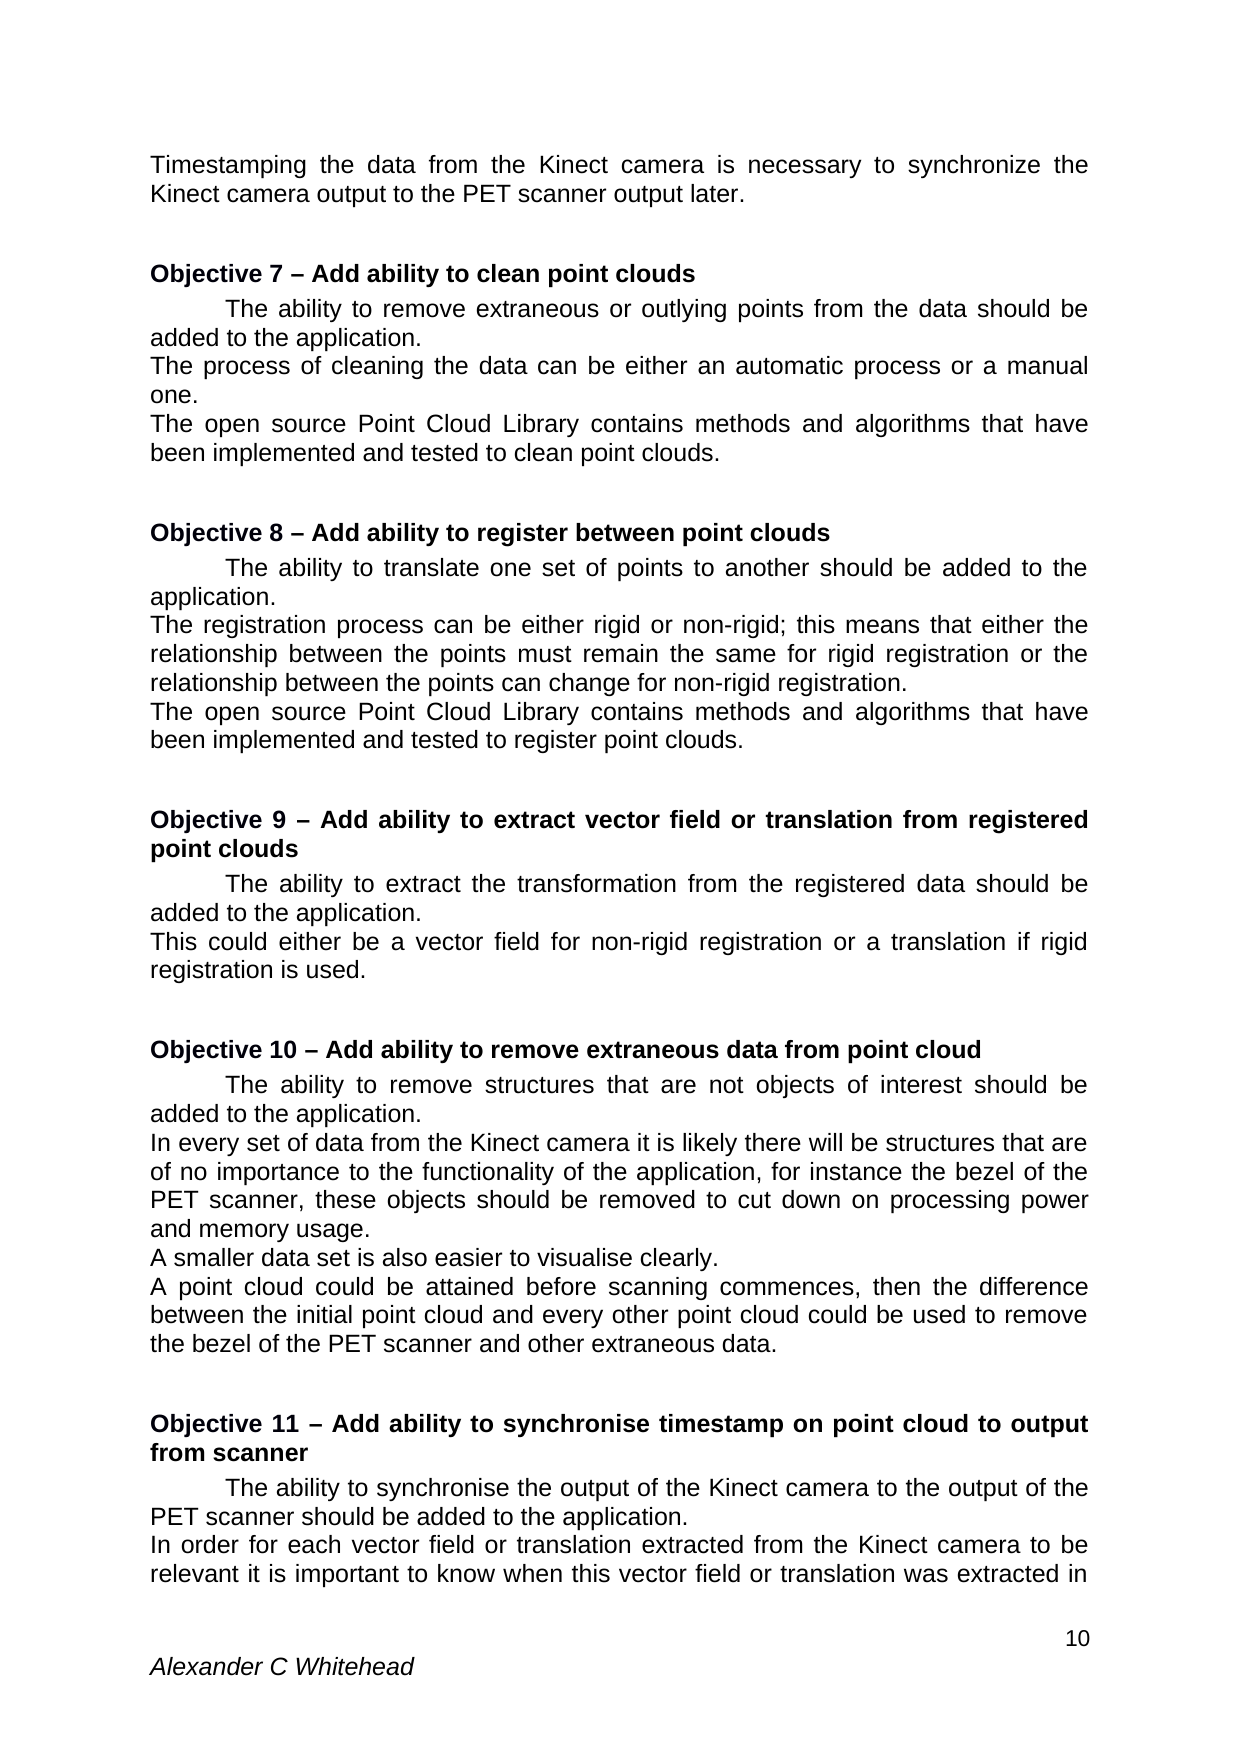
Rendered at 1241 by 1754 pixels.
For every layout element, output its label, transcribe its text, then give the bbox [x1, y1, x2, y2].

text The registration process can be either rigid or non-rigid; this means that either the relationship between the points must remain the same for rigid registration or the relationship between the points can change for non-rigid registration. [150, 610, 1090, 696]
text The open source Point Cloud Library contains methods and algorithms that have been implemented and tested to register point clouds. [150, 696, 1090, 754]
text The ability to translate one set of points to another should be added to the application. [150, 553, 1090, 610]
subtitle Objective 11 – Add ability to synchronise timestamp on point cloud to output from scanner [150, 1409, 1090, 1467]
text The process of cleaning the data can be either an automatic process or a manual one. [150, 351, 1090, 409]
text The ability to extract the transformation from the registered data should be added to the application. [150, 869, 1090, 927]
text The ability to remove structures that are not objects of interest should be added to the application. [150, 1070, 1090, 1128]
text A smaller data set is also easier to visualise clearly. [150, 1243, 1090, 1272]
subtitle Objective 9 – Add ability to extract vector field or translation from registered point clouds [150, 805, 1090, 863]
text The ability to remove extraneous or outlying points from the data should be added to the application. [150, 294, 1090, 351]
text In every set of data from the Kinect camera it is likely there will be structures that are of no importance to the functionality of the application, for instance the bezel of the PET scanner, these objects should be removed to cut down on processing power and memory usage. [150, 1128, 1090, 1243]
text This could either be a vector field for non-rigid registration or a translation if rigid registration is used. [150, 927, 1090, 984]
text Timestamping the data from the Kinect camera is necessary to synchronize the Kinect camera output to the PET scanner output later. [150, 150, 1090, 207]
text A point cloud could be attained before scanning commences, then the difference between the initial point cloud and every other point cloud could be used to remove the bezel of the PET scanner and other extraneous data. [150, 1272, 1090, 1358]
subtitle Objective 7 – Add ability to clean point clouds [150, 259, 1090, 288]
subtitle Objective 10 – Add ability to remove extraneous data from point cloud [150, 1035, 1090, 1064]
subtitle Objective 8 – Add ability to register between point clouds [150, 518, 1090, 546]
text The ability to synchronise the output of the Kinect camera to the output of the PET scanner should be added to the application. [150, 1473, 1090, 1531]
text In order for each vector field or translation extracted from the Kinect camera to be relevant it is important to know when this vector field or translation was extracted in [150, 1531, 1090, 1588]
text The open source Point Cloud Library contains methods and algorithms that have been implemented and tested to clean point clouds. [150, 409, 1090, 466]
